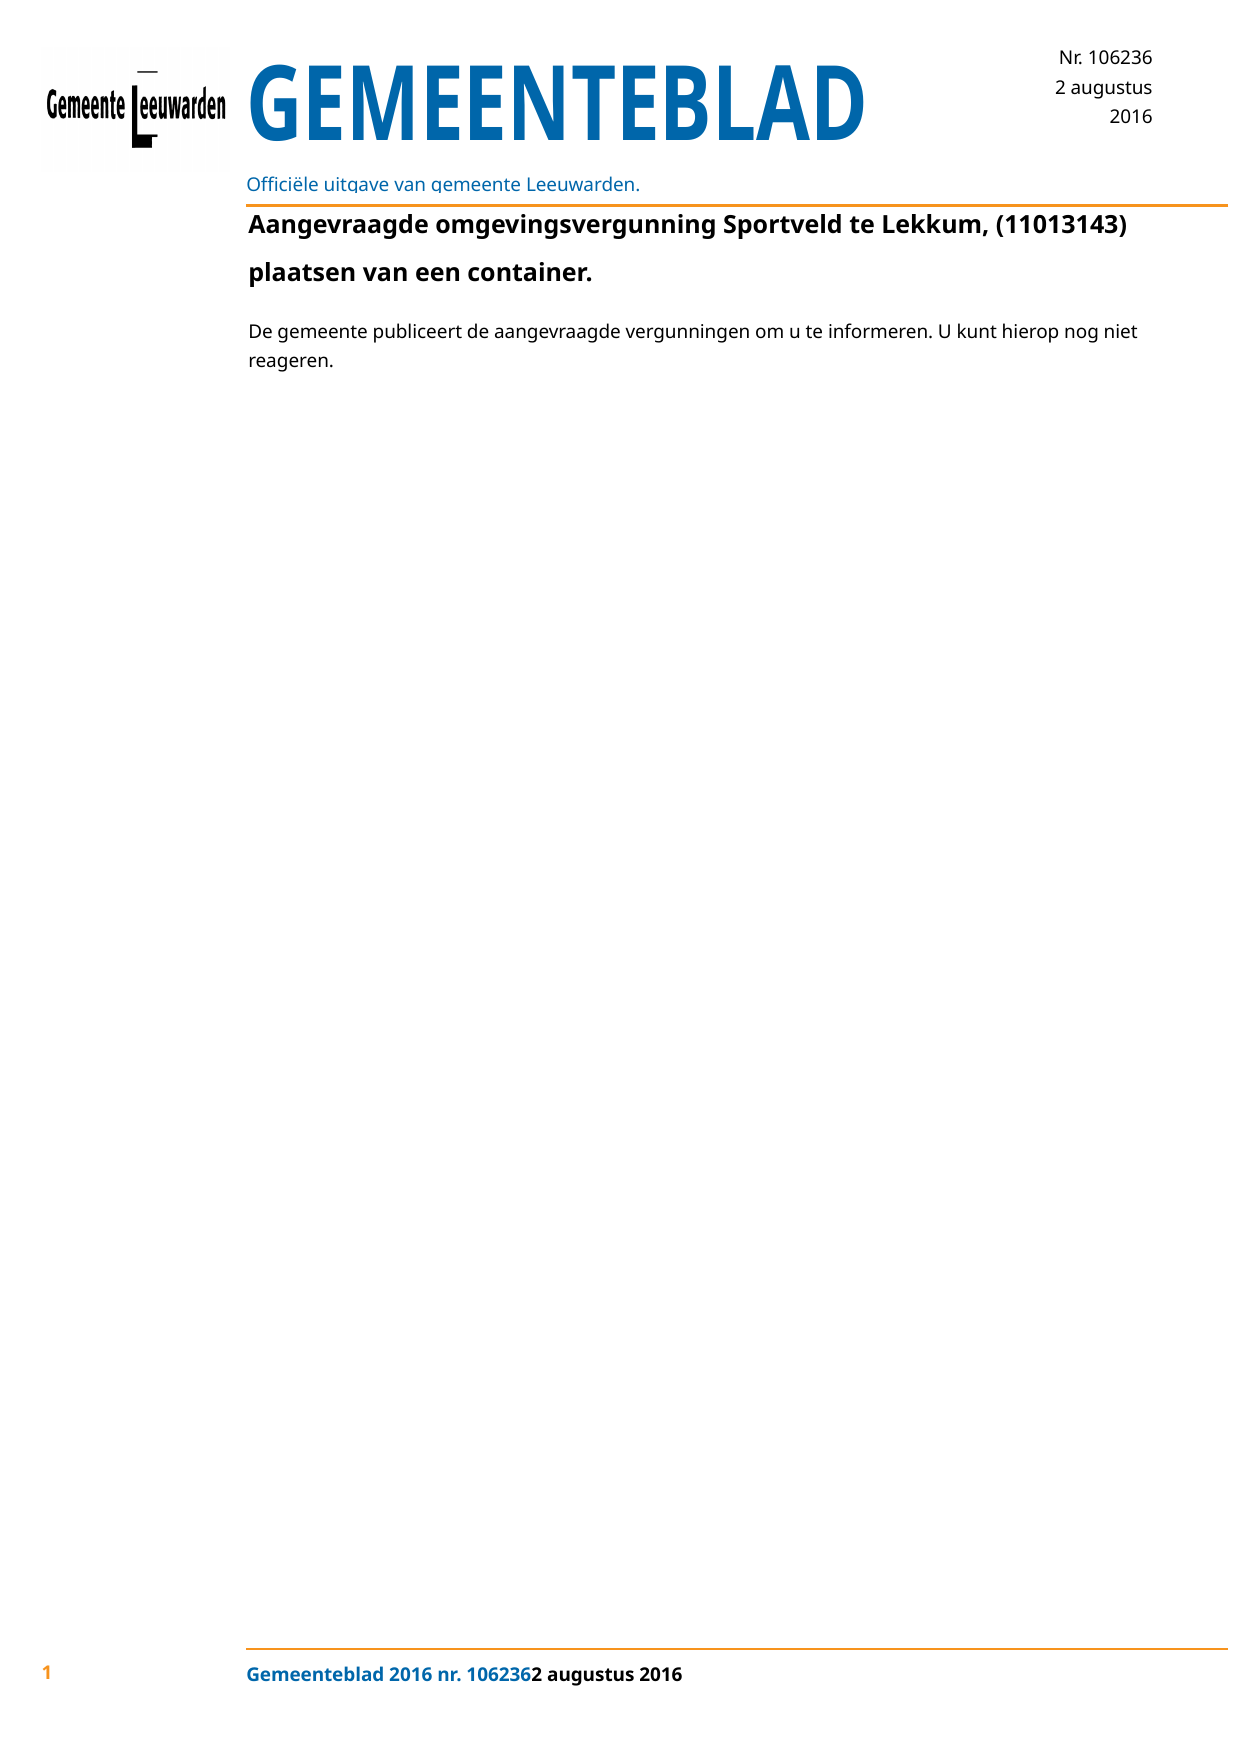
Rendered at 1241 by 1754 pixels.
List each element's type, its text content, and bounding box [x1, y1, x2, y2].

picture [41, 47, 231, 172]
text De gemeente publiceert de aangevraagde vergunningen om u te informeren. U kunt hierop nog niet reageren. [248, 318, 1152, 373]
text Aangevraagde omgevingsvergunning Sportveld te Lekkum, (11013143) plaatsen van een container. [248, 207, 1152, 288]
